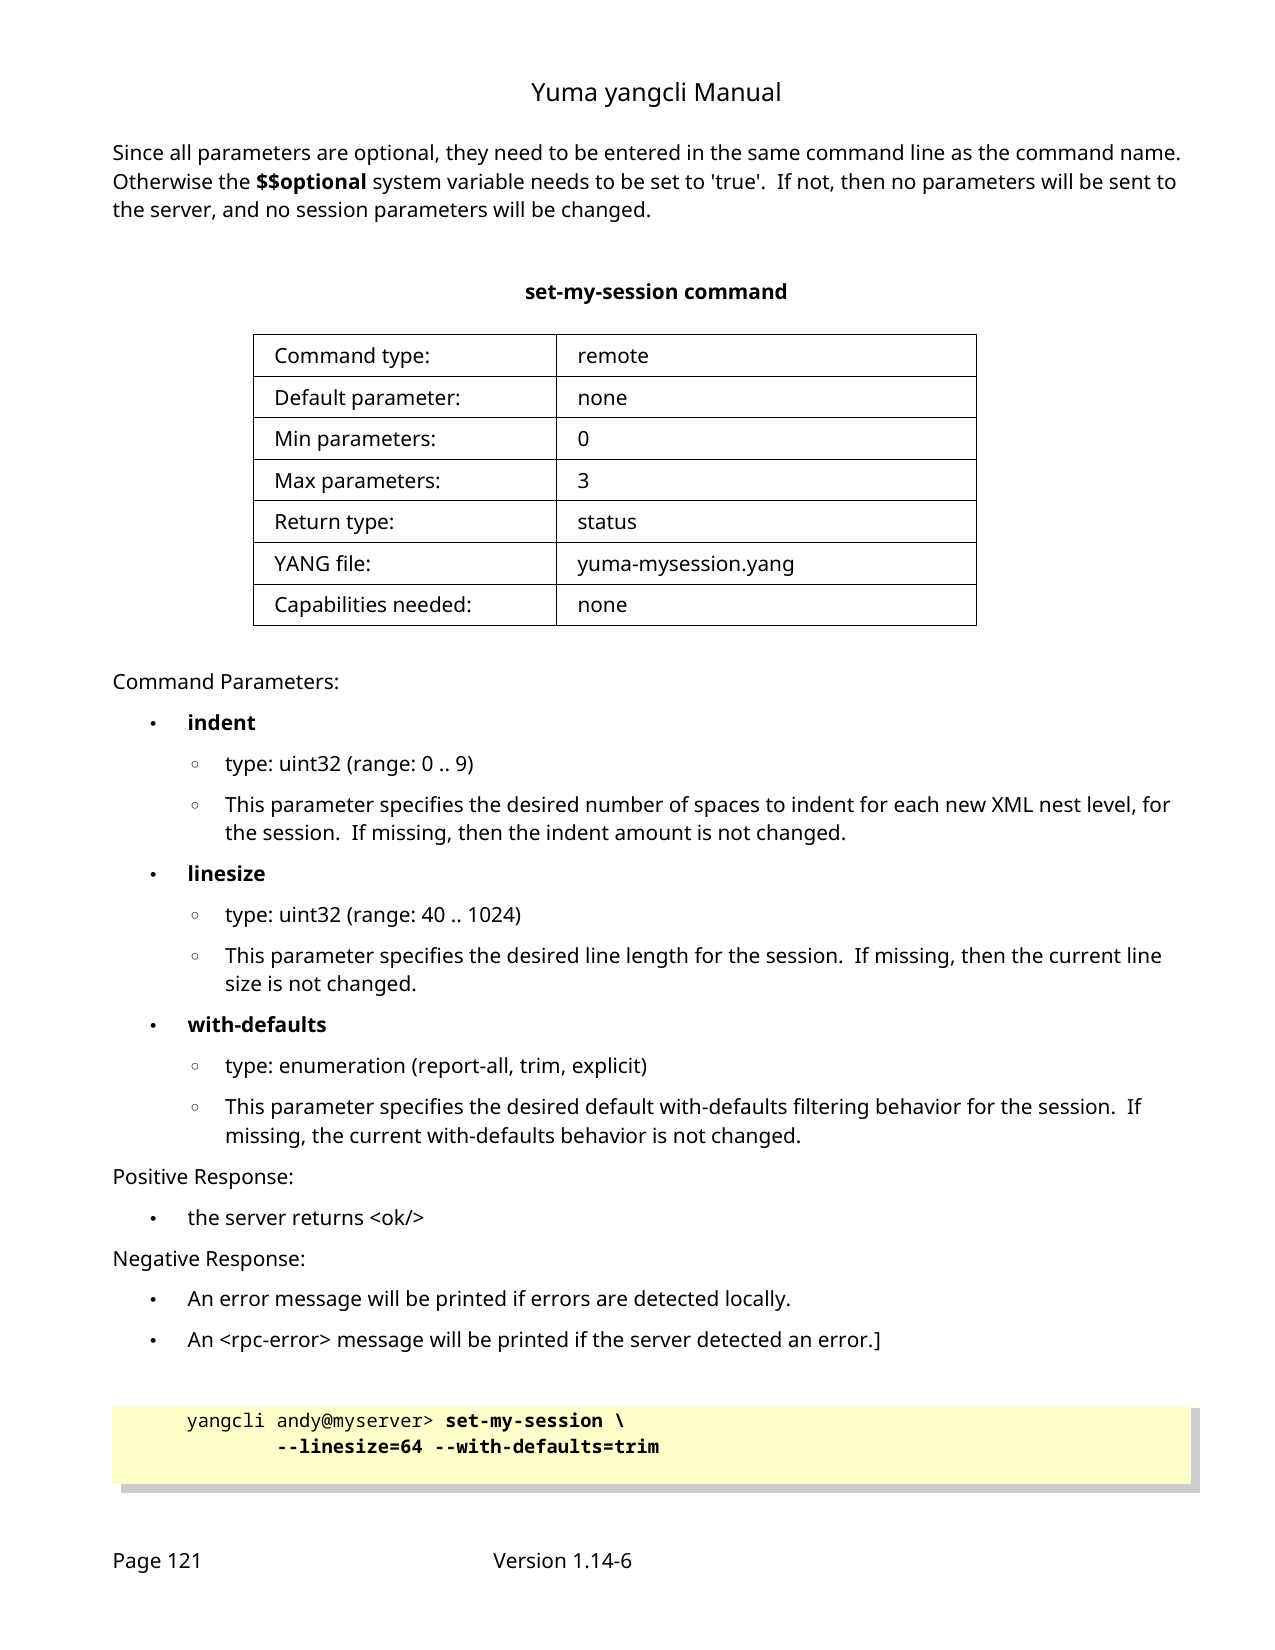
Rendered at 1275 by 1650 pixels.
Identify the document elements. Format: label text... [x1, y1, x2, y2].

subtitle set-my-session command [127, 277, 1185, 306]
table_cell Default parameter: [254, 377, 556, 417]
table_cell Capabilities needed: [254, 585, 556, 625]
list type: uint32 (range: 40 .. 1024) [187, 900, 1200, 929]
text Positive Response: [112, 1162, 1200, 1190]
text Since all parameters are optional, they need to be entered in the same command line as the command name. Otherwise the $$optional system variable needs to be set to 'true'. If not, then no parameters will be sent to the server, and no session parameters will be changed. [112, 138, 1200, 224]
table_cell yuma-mysession.yang [557, 543, 976, 583]
table_cell YANG file: [254, 543, 556, 583]
text --linesize=64 --with-defaults=trim [112, 1433, 1191, 1458]
list This parameter specifies the desired number of spaces to indent for each new XML nest level, for the session. If missing, then the indent amount is not changed. [187, 790, 1200, 847]
text yangcli andy@myserver> set-my-session \ [112, 1407, 1191, 1433]
table_cell Return type: [254, 501, 556, 542]
table_cell none [557, 585, 976, 625]
table_header Command type: [254, 335, 556, 376]
list This parameter specifies the desired line length for the session. If missing, then the current line size is not changed. [187, 941, 1200, 998]
list type: enumeration (report-all, trim, explicit) [187, 1051, 1200, 1080]
list with-defaults [150, 1011, 1200, 1039]
table_cell 0 [557, 418, 976, 459]
text Negative Response: [112, 1244, 1200, 1272]
text Command Parameters: [112, 667, 1200, 696]
list This parameter specifies the desired default with-defaults filtering behavior for the session. If missing, the current with-defaults behavior is not changed. [187, 1092, 1200, 1149]
table_cell status [557, 501, 976, 542]
table_header remote [557, 335, 976, 376]
list linesize [150, 859, 1200, 888]
list An <rpc-error> message will be printed if the server detected an error.] [150, 1326, 1200, 1354]
list indent [150, 708, 1200, 736]
list An error message will be printed if errors are detected locally. [150, 1284, 1200, 1313]
table_cell Max parameters: [254, 460, 556, 500]
table_cell none [557, 377, 976, 417]
list the server returns <ok/> [150, 1203, 1200, 1231]
table_cell Min parameters: [254, 418, 556, 459]
list type: uint32 (range: 0 .. 9) [187, 749, 1200, 777]
table_cell 3 [557, 460, 976, 500]
